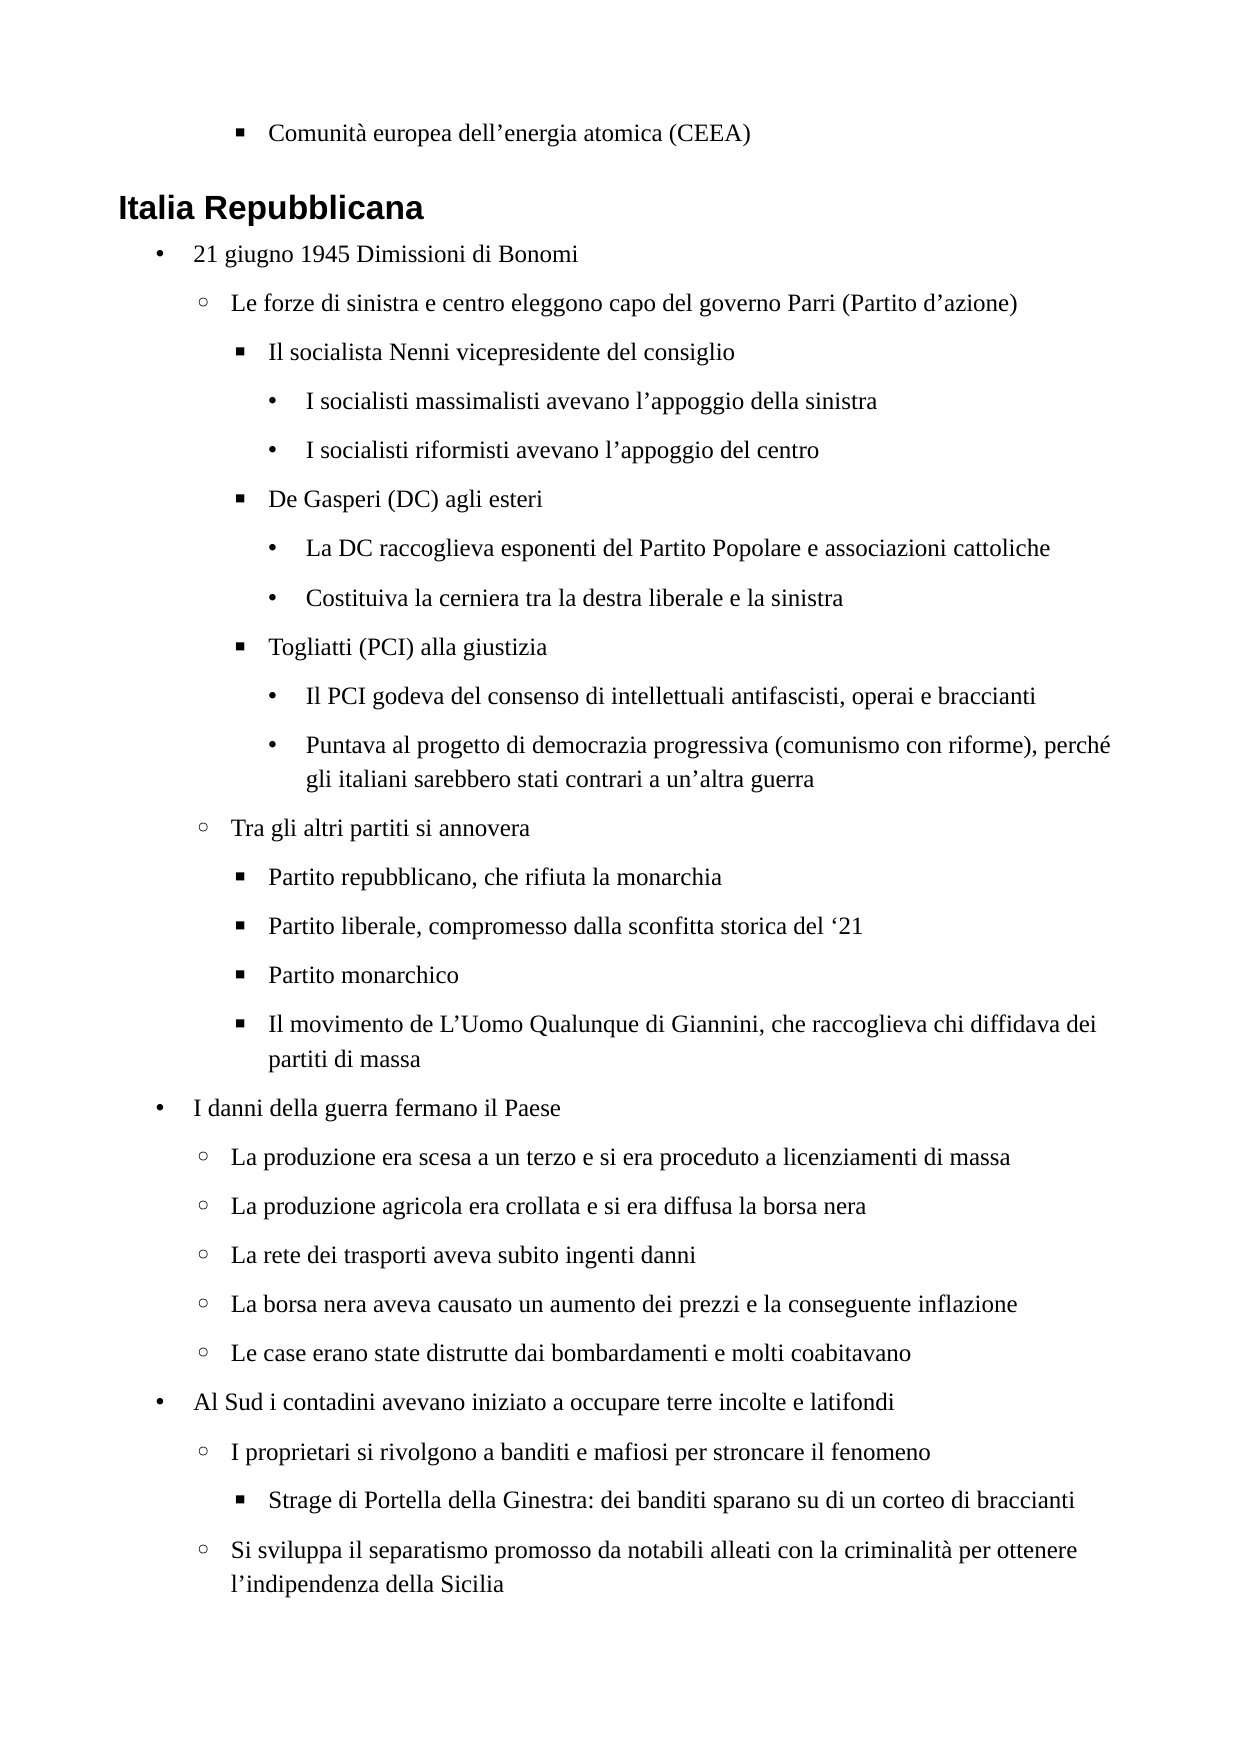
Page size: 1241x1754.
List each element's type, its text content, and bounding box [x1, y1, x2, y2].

list I socialisti massimalisti avevano l’appoggio della sinistra [268, 386, 1122, 415]
list La DC raccoglieva esponenti del Partito Popolare e associazioni cattoliche [268, 533, 1122, 562]
list I danni della guerra fermano il Paese [156, 1093, 1122, 1122]
list Al Sud i contadini avevano iniziato a occupare terre incolte e latifondi [156, 1387, 1122, 1416]
list La rete dei trasporti aveva subito ingenti danni [193, 1240, 1122, 1269]
list Le case erano state distrutte dai bombardamenti e molti coabitavano [193, 1338, 1122, 1367]
list La borsa nera aveva causato un aumento dei prezzi e la conseguente inflazione [193, 1289, 1122, 1318]
list La produzione agricola era crollata e si era diffusa la borsa nera [193, 1191, 1122, 1220]
list La produzione era scesa a un terzo e si era proceduto a licenziamenti di massa [193, 1142, 1122, 1171]
list 21 giugno 1945 Dimissioni di Bonomi [156, 239, 1122, 268]
list Togliatti (PCI) alla giustizia [231, 632, 1122, 660]
list Strage di Portella della Ginestra: dei banditi sparano su di un corteo di braccianti [231, 1486, 1122, 1514]
list Il socialista Nenni vicepresidente del consiglio [231, 337, 1122, 366]
list Partito liberale, compromesso dalla sconfitta storica del ‘21 [231, 911, 1122, 940]
list Il PCI godeva del consenso di intellettuali antifascisti, operai e braccianti [268, 681, 1122, 709]
list Tra gli altri partiti si annovera [193, 813, 1122, 842]
subtitle Italia Repubblicana [118, 188, 1122, 227]
list Le forze di sinistra e centro eleggono capo del governo Parri (Partito d’azione) [193, 288, 1122, 317]
list Si sviluppa il separatismo promosso da notabili alleati con la criminalità per ottenere l’indipendenza della Sicilia [193, 1535, 1122, 1598]
list I proprietari si rivolgono a banditi e mafiosi per stroncare il fenomeno [193, 1437, 1122, 1465]
list Il movimento de L’Uomo Qualunque di Giannini, che raccoglieva chi diffidava dei partiti di massa [231, 1009, 1122, 1073]
list De Gasperi (DC) agli esteri [231, 484, 1122, 513]
list Comunità europea dell’energia atomica (CEEA) [231, 118, 1122, 147]
list Partito monarchico [231, 961, 1122, 989]
list I socialisti riformisti avevano l’appoggio del centro [268, 435, 1122, 464]
list Costituiva la cerniera tra la destra liberale e la sinistra [268, 583, 1122, 611]
list Puntava al progetto di democrazia progressiva (comunismo con riforme), perché gli italiani sarebbero stati contrari a un’altra guerra [268, 730, 1122, 793]
list Partito repubblicano, che rifiuta la monarchia [231, 862, 1122, 891]
